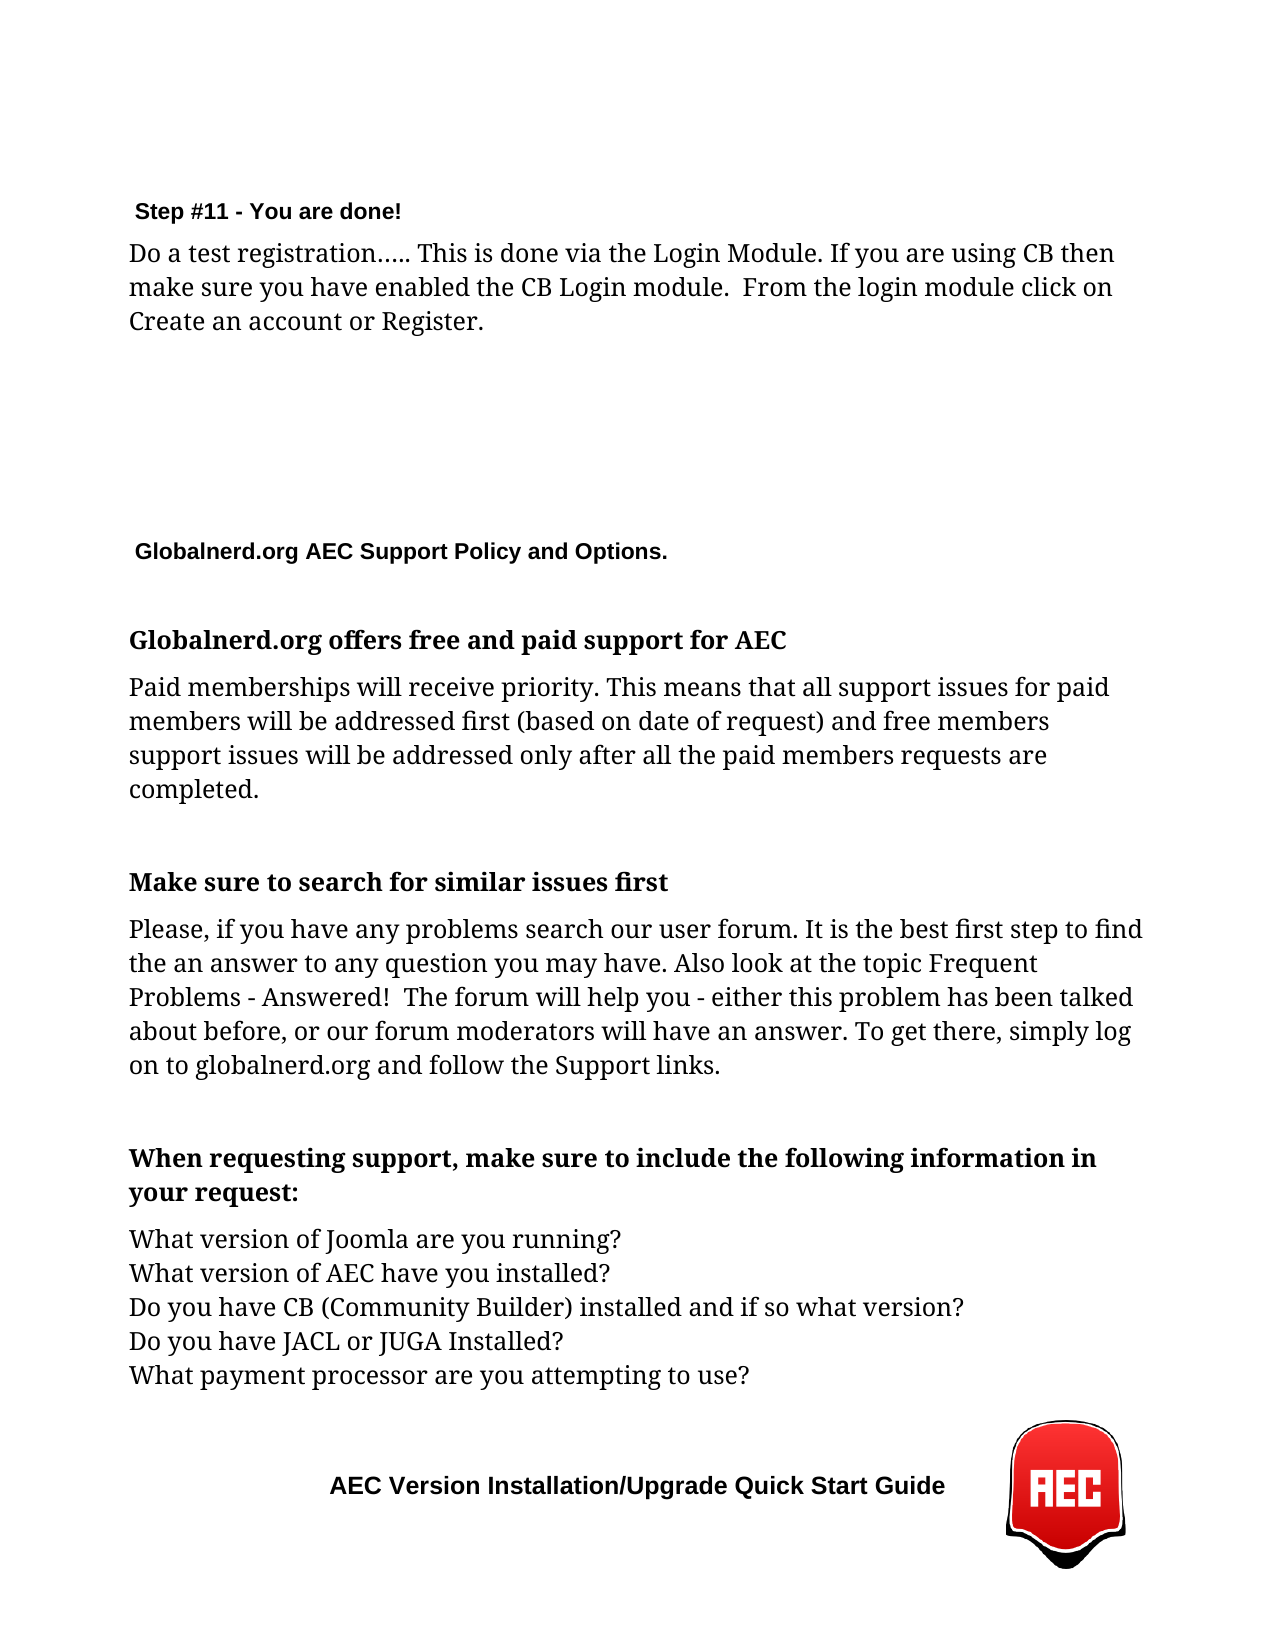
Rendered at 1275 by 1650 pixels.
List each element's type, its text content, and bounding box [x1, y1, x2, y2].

text Please, if you have any problems search our user forum. It is the best first step to find the an answer to any question you may have. Also look at the topic Frequent Problems - Answered! The forum will help you - either this problem has been talked about before, or our forum moderators will have an answer. To get there, simply log on to globalnerd.org and follow the Support links. [128, 911, 1147, 1082]
text Globalnerd.org offers free and paid support for AEC [128, 623, 1147, 657]
subtitle Globalnerd.org AEC Support Policy and Options. [134, 538, 1147, 564]
picture [1006, 1420, 1126, 1569]
text What version of Joomla are you running? What version of AEC have you installed? Do you have CB (Community Builder) installed and if so what version? Do you have JACL or JUGA Installed? What payment processor are you attempting to use? [128, 1221, 1147, 1392]
text Do a test registration….. This is done via the Login Module. If you are using CB then make sure you have enabled the CB Login module. From the login module click on Create an account or Register. [128, 236, 1147, 338]
text Make sure to search for similar issues first [128, 865, 1147, 899]
text Paid memberships will receive priority. This means that all support issues for paid members will be addressed first (based on date of request) and free members support issues will be addressed only after all the paid members requests are completed. [128, 669, 1147, 806]
text When requesting support, make sure to include the following information in your request: [128, 1141, 1147, 1209]
subtitle Step #11 - You are done! [134, 198, 1147, 224]
